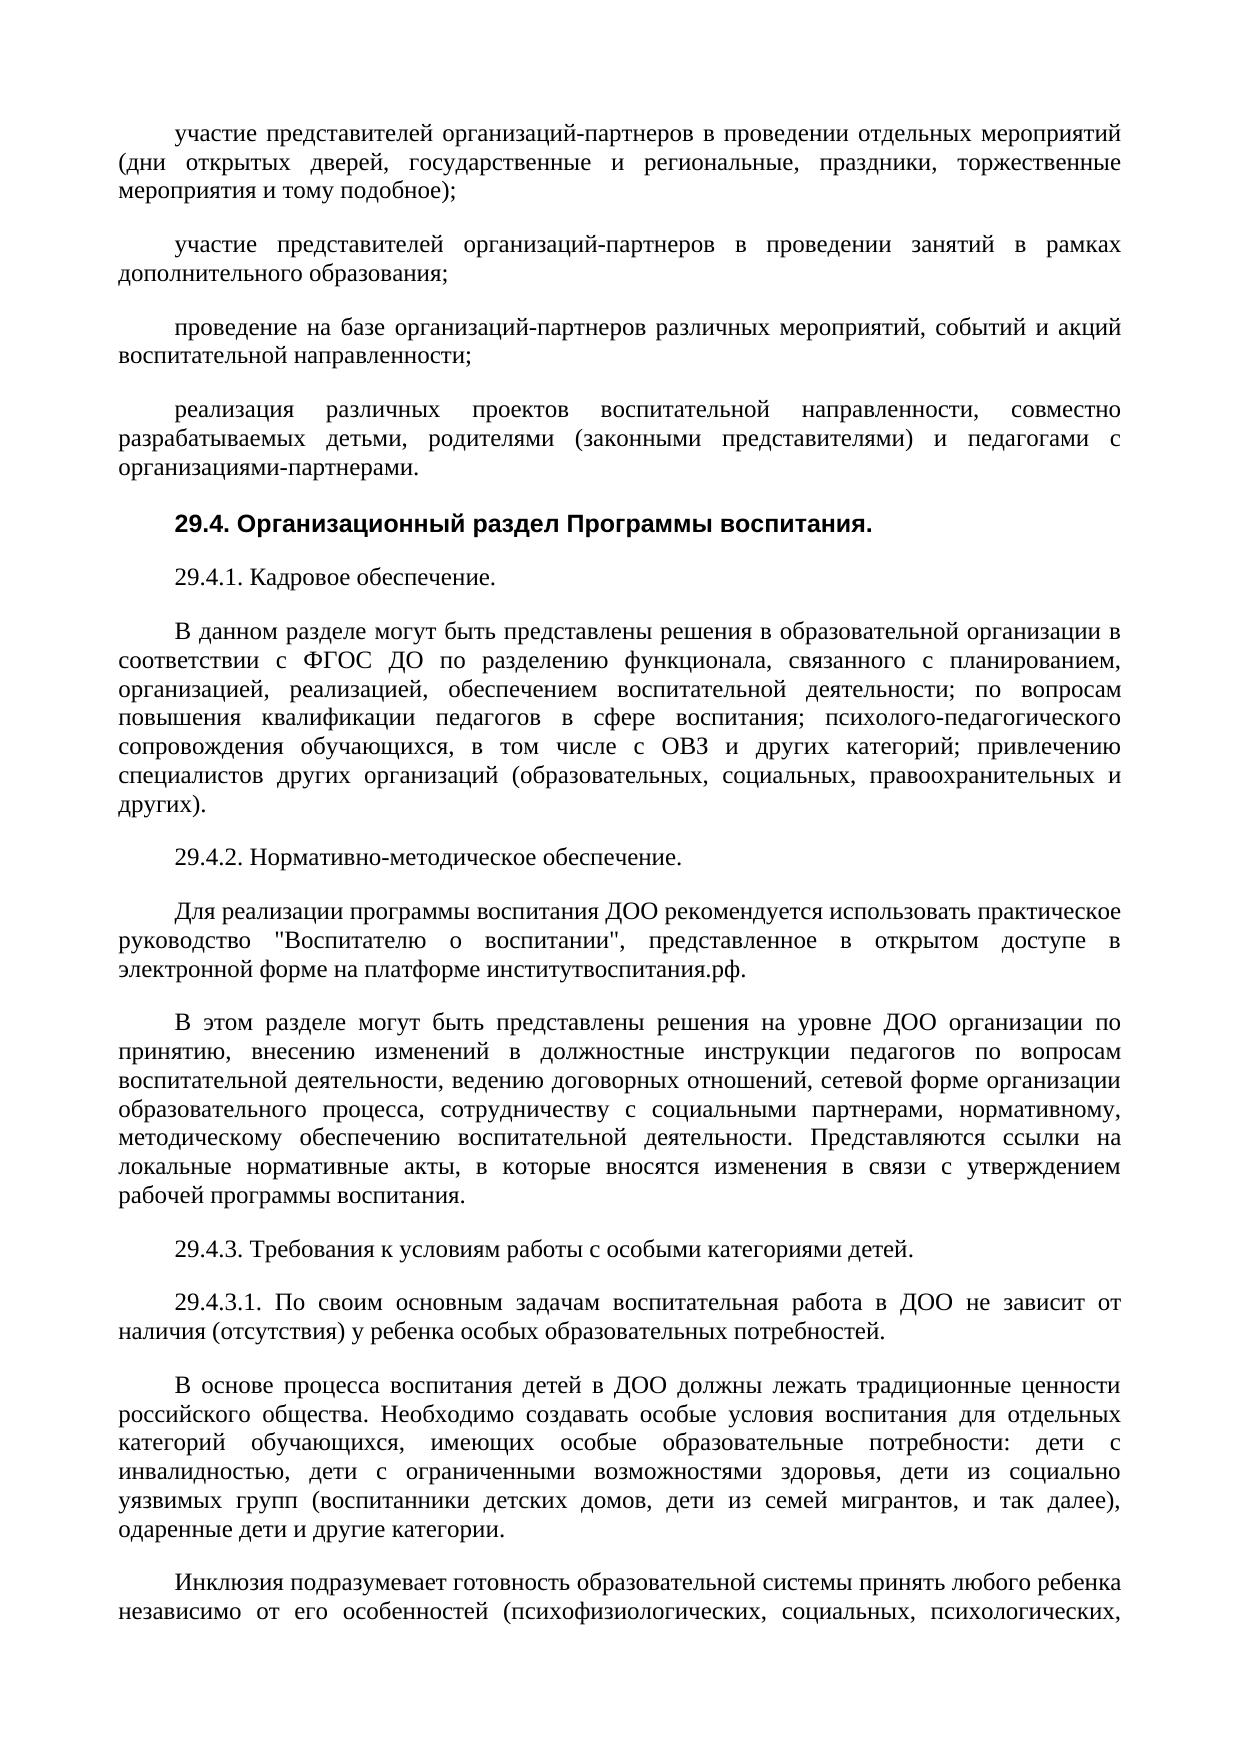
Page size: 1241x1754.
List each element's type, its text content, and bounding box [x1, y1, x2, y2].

text В основе процесса воспитания детей в ДОО должны лежать традиционные ценности российского общества. Необходимо создавать особые условия воспитания для отдельных категорий обучающихся, имеющих особые образовательные потребности: дети с инвалидностью, дети с ограниченными возможностями здоровья, дети из социально уязвимых групп (воспитанники детских домов, дети из семей мигрантов, и так далее), одаренные дети и другие категории. [118, 1370, 1122, 1542]
text реализация различных проектов воспитательной направленности, совместно разрабатываемых детьми, родителями (законными представителями) и педагогами с организациями-партнерами. [118, 394, 1122, 481]
text 29.4.3. Требования к условиям работы с особыми категориями детей. [118, 1234, 1122, 1262]
text Для реализации программы воспитания ДОО рекомендуется использовать практическое руководство "Воспитателю о воспитании", представленное в открытом доступе в электронной форме на платформе институтвоспитания.рф. [118, 896, 1122, 982]
text В данном разделе могут быть представлены решения в образовательной организации в соответствии с ФГОС ДО по разделению функционала, связанного с планированием, организацией, реализацией, обеспечением воспитательной деятельности; по вопросам повышения квалификации педагогов в сфере воспитания; психолого-педагогического сопровождения обучающихся, в том числе с ОВЗ и других категорий; привлечению специалистов других организаций (образовательных, социальных, правоохранительных и других). [118, 616, 1122, 817]
text 29.4.2. Нормативно-методическое обеспечение. [118, 842, 1122, 871]
text 29.4. Организационный раздел Программы воспитания. [118, 509, 1122, 537]
text 29.4.1. Кадровое обеспечение. [118, 562, 1122, 591]
text участие представителей организаций-партнеров в проведении отдельных мероприятий (дни открытых дверей, государственные и региональные, праздники, торжественные мероприятия и тому подобное); [118, 118, 1122, 204]
text Инклюзия подразумевает готовность образовательной системы принять любого ребенка независимо от его особенностей (психофизиологических, социальных, психологических, [118, 1567, 1122, 1625]
text проведение на базе организаций-партнеров различных мероприятий, событий и акций воспитательной направленности; [118, 312, 1122, 369]
text В этом разделе могут быть представлены решения на уровне ДОО организации по принятию, внесению изменений в должностные инструкции педагогов по вопросам воспитательной деятельности, ведению договорных отношений, сетевой форме организации образовательного процесса, сотрудничеству с социальными партнерами, нормативному, методическому обеспечению воспитательной деятельности. Представляются ссылки на локальные нормативные акты, в которые вносятся изменения в связи с утверждением рабочей программы воспитания. [118, 1007, 1122, 1209]
text 29.4.3.1. По своим основным задачам воспитательная работа в ДОО не зависит от наличия (отсутствия) у ребенка особых образовательных потребностей. [118, 1287, 1122, 1345]
text участие представителей организаций-партнеров в проведении занятий в рамках дополнительного образования; [118, 229, 1122, 287]
